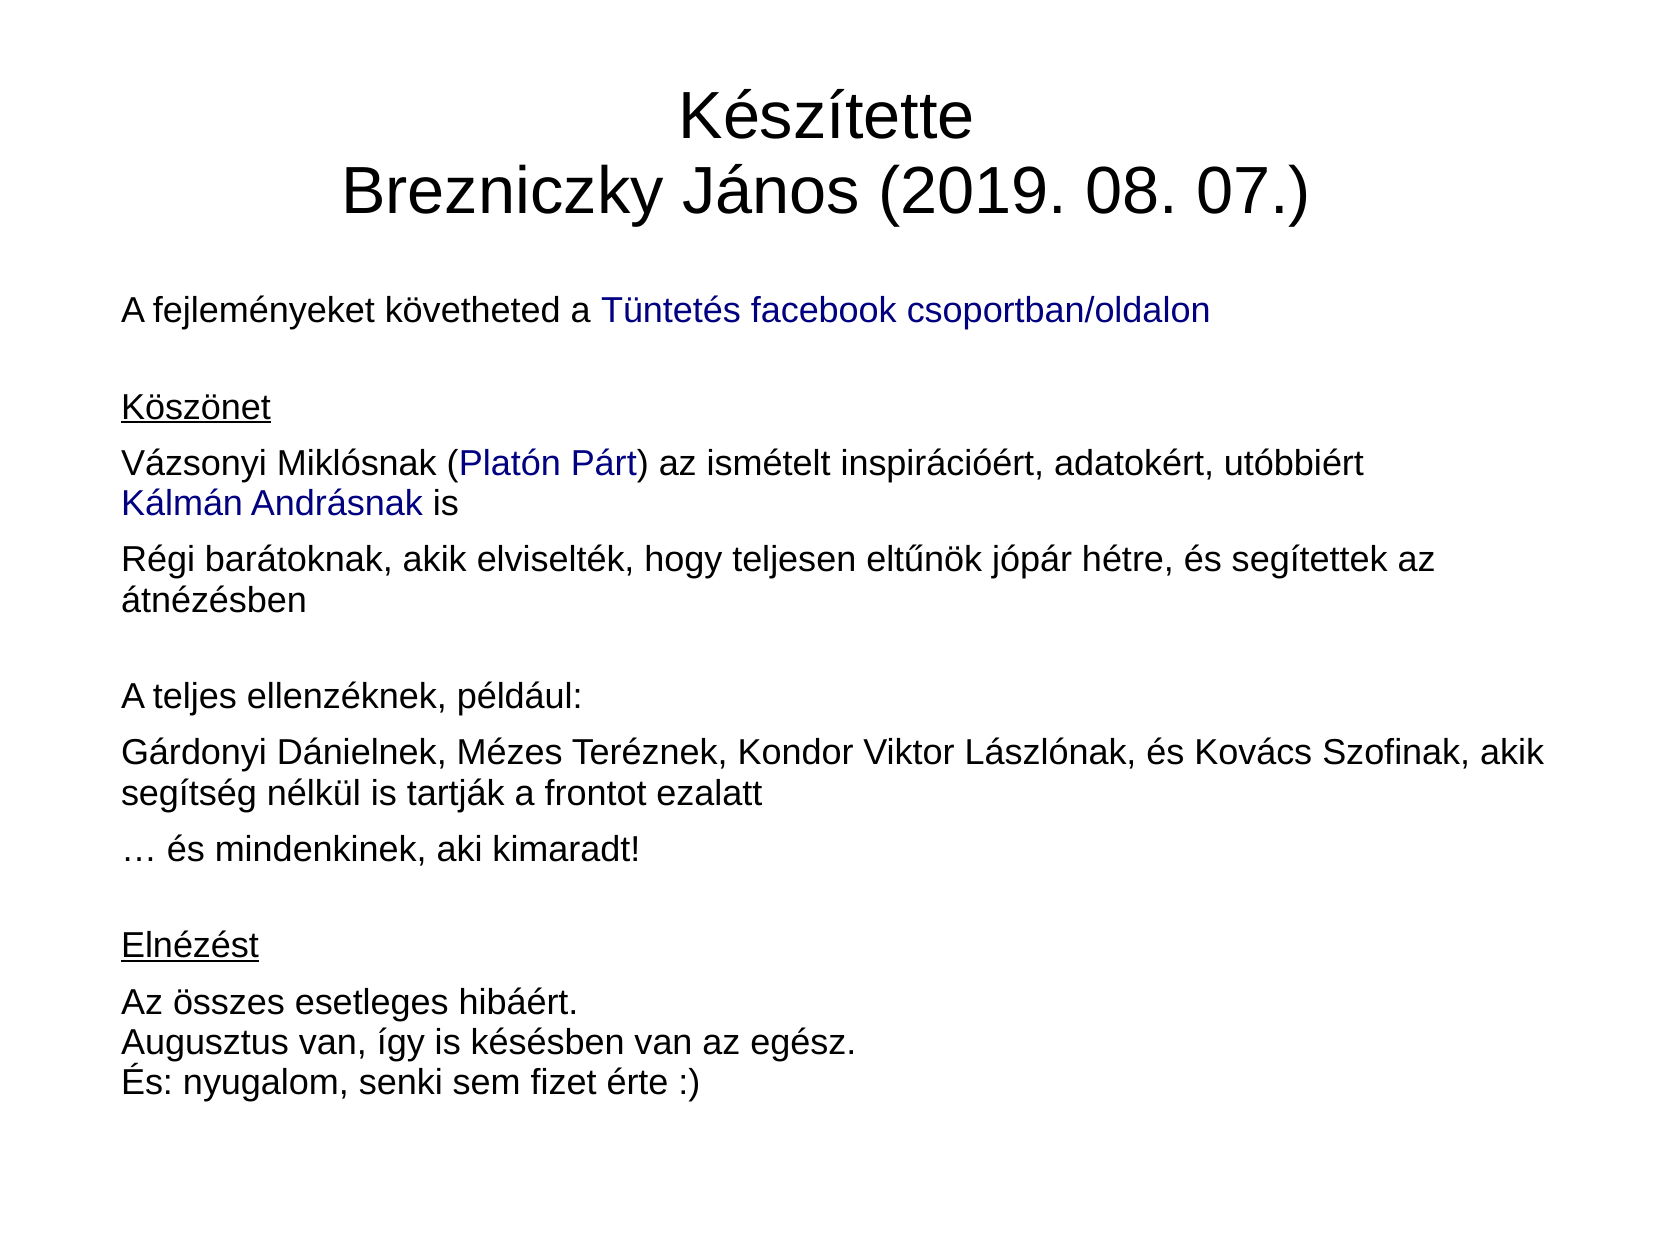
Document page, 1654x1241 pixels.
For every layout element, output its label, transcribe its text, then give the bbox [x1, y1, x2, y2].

title Készítette Brezniczky János (2019. 08. 07.) [82, 49, 1571, 257]
list A fejleményeket követheted a Tüntetés facebook csoportban/oldalon Köszönet Vázsonyi Miklósnak (Platón Párt) az ismételt inspirációért, adatokért, utóbbiért Kálmán Andrásnak is Régi barátoknak, akik elviselték, hogy teljesen eltűnök jópár hétre, és segítettek az átnézésben A teljes ellenzéknek, például: Gárdonyi Dánielnek, Mézes Teréznek, Kondor Viktor Lászlónak, és Kovács Szofinak, akik segítség nélkül is tartják a frontot ezalatt … és mindenkinek, aki kimaradt! Elnézést Az összes esetleges hibáért. Augusztus van, így is késésben van az egész. És: nyugalom, senki sem fizet érte :) [82, 290, 1571, 1117]
